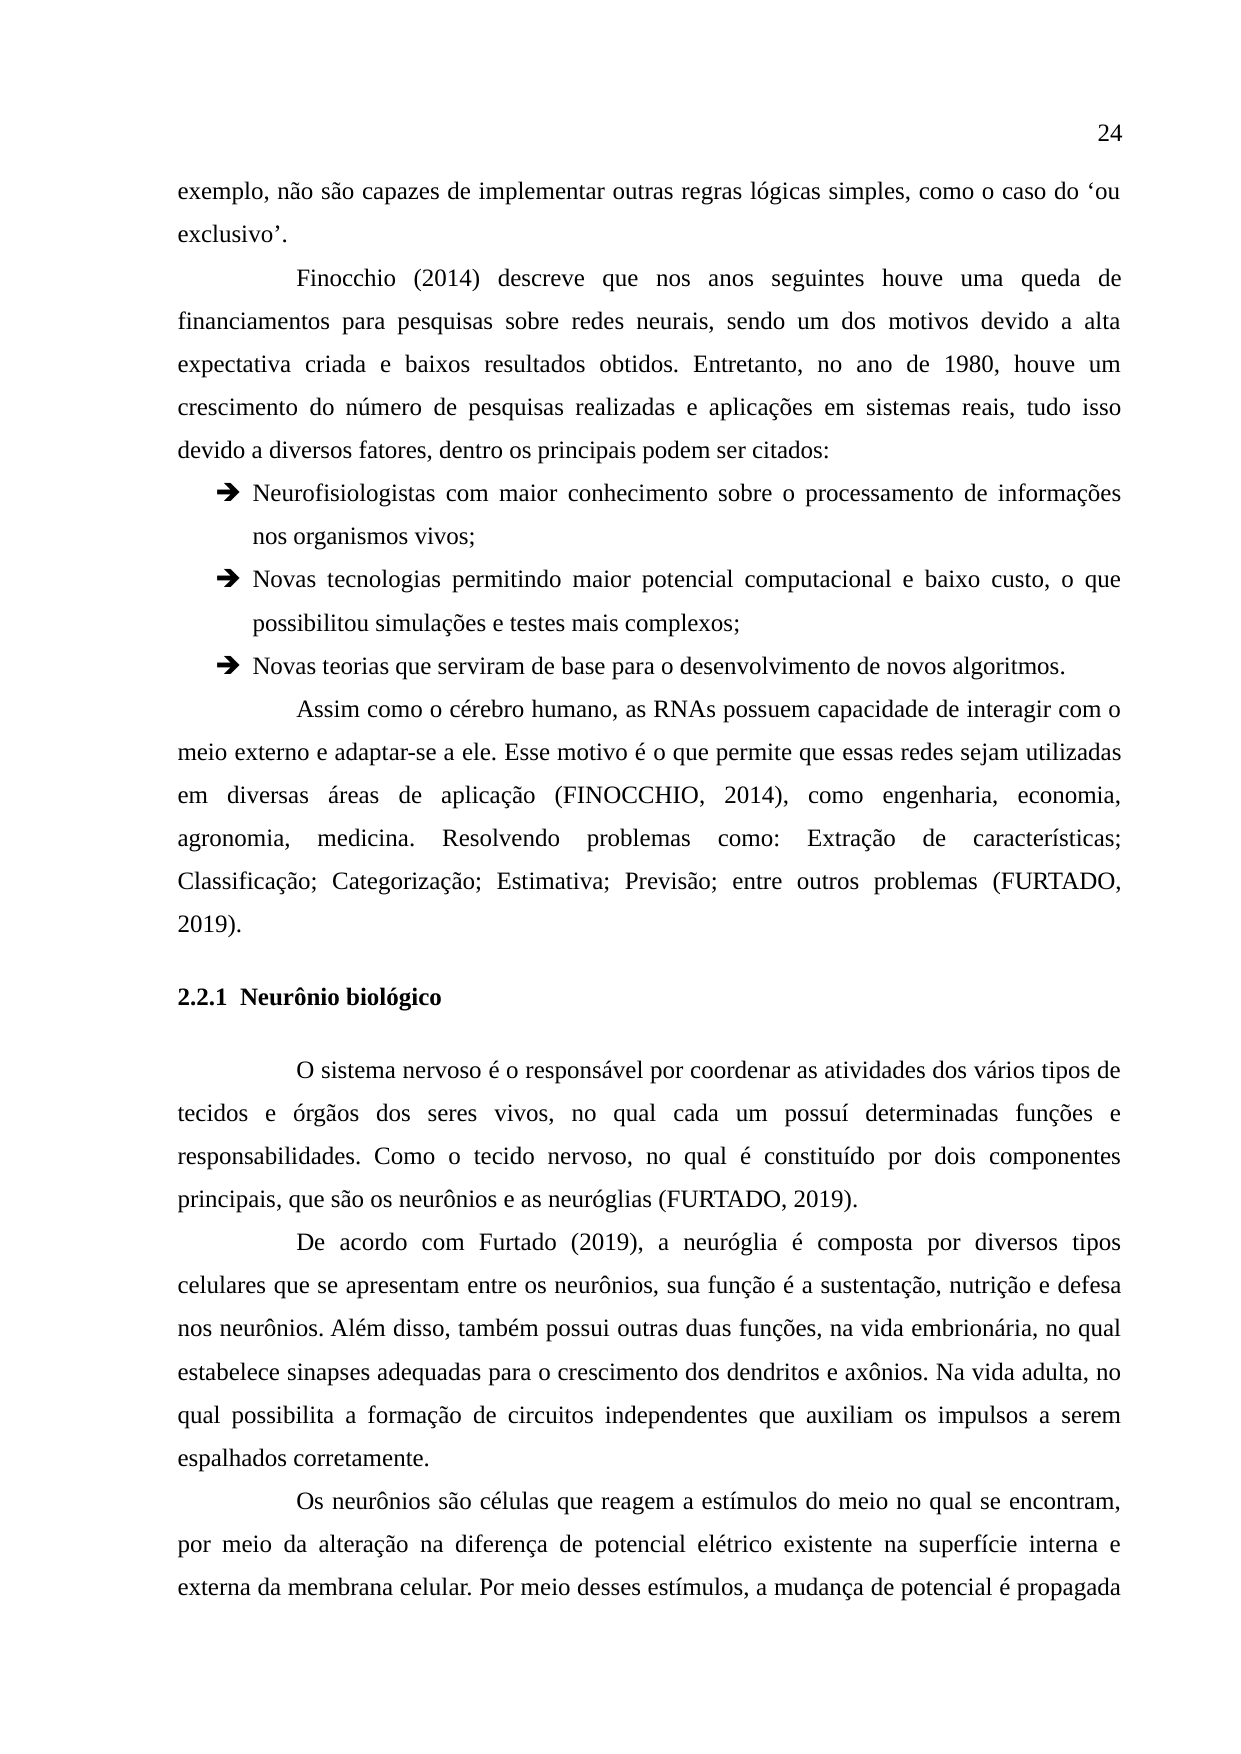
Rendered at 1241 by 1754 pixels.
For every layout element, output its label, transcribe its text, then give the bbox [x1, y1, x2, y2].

text Os neurônios são células que reagem a estímulos do meio no qual se encontram, por meio da alteração na diferença de potencial elétrico existente na superfície interna e externa da membrana celular. Por meio desses estímulos, a mudança de potencial é propagada [177, 1486, 1122, 1601]
text O sistema nervoso é o responsável por coordenar as atividades dos vários tipos de tecidos e órgãos dos seres vivos, no qual cada um possuí determinadas funções e responsabilidades. Como o tecido nervoso, no qual é constituído por dois componentes principais, que são os neurônios e as neuróglias (FURTADO, 2019). [177, 1055, 1122, 1213]
text De acordo com Furtado (2019), a neuróglia é composta por diversos tipos celulares que se apresentam entre os neurônios, sua função é a sustentação, nutrição e defesa nos neurônios. Além disso, também possui outras duas funções, na vida embrionária, no qual estabelece sinapses adequadas para o crescimento dos dendritos e axônios. Na vida adulta, no qual possibilita a formação de circuitos independentes que auxiliam os impulsos a serem espalhados corretamente. [177, 1227, 1122, 1472]
list Novas tecnologias permitindo maior potencial computacional e baixo custo, o que possibilitou simulações e testes mais complexos; [215, 564, 1122, 636]
text exemplo, não são capazes de implementar outras regras lógicas simples, como o caso do ‘ou exclusivo’. [177, 176, 1122, 248]
text Assim como o cérebro humano, as RNAs possuem capacidade de interagir com o meio externo e adaptar-se a ele. Esse motivo é o que permite que essas redes sejam utilizadas em diversas áreas de aplicação (FINOCCHIO, 2014), como engenharia, economia, agronomia, medicina. Resolvendo problemas como: Extração de características; Classificação; Categorização; Estimativa; Previsão; entre outros problemas (FURTADO, 2019). [177, 694, 1122, 938]
subtitle Neurônio biológico [177, 982, 1122, 1011]
list Novas teorias que serviram de base para o desenvolvimento de novos algoritmos. [215, 651, 1122, 679]
text Finocchio (2014) descreve que nos anos seguintes houve uma queda de financiamentos para pesquisas sobre redes neurais, sendo um dos motivos devido a alta expectativa criada e baixos resultados obtidos. Entretanto, no ano de 1980, houve um crescimento do número de pesquisas realizadas e aplicações em sistemas reais, tudo isso devido a diversos fatores, dentro os principais podem ser citados: [177, 263, 1122, 464]
list Neurofisiologistas com maior conhecimento sobre o processamento de informações nos organismos vivos; [215, 478, 1122, 550]
